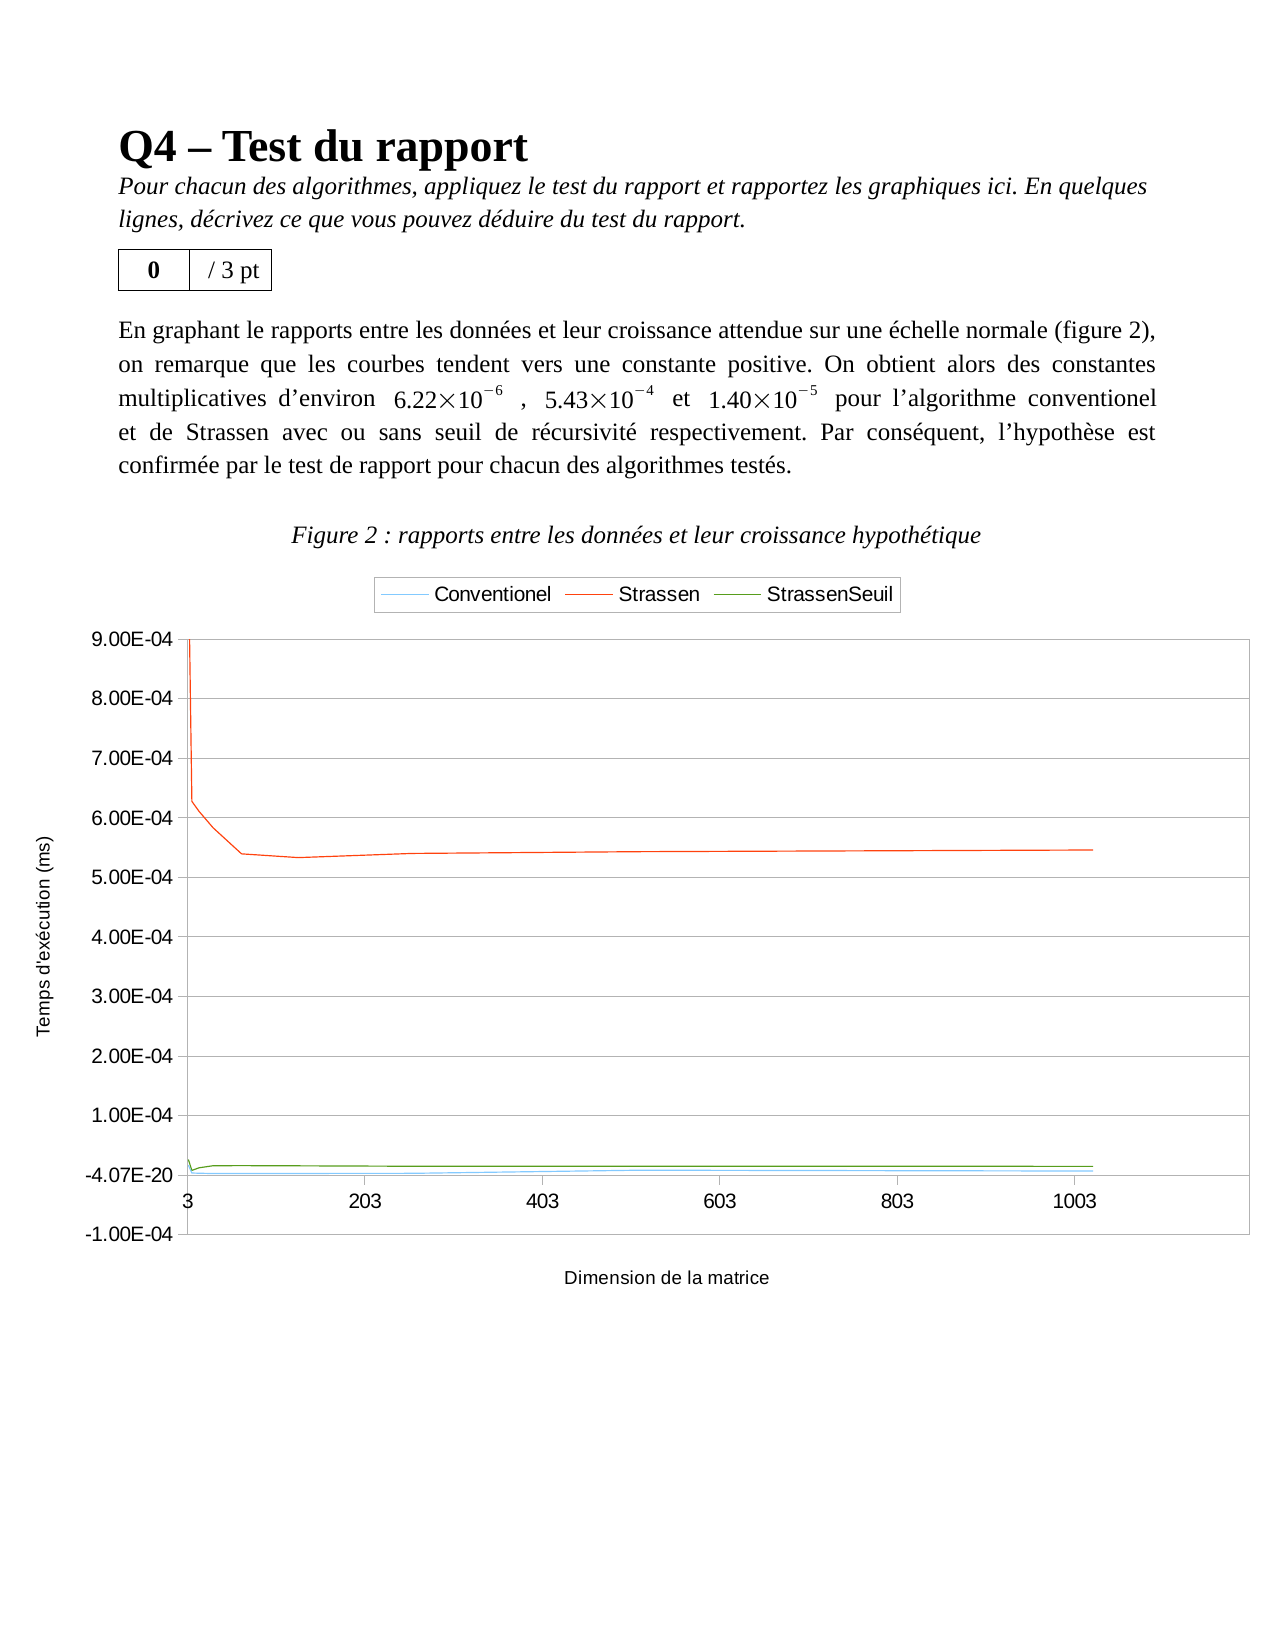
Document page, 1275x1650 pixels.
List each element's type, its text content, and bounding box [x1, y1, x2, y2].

table_header / 3 pt [190, 250, 271, 290]
text En graphant le rapports entre les données et leur croissance attendue sur une échelle normale (figure 2), on remarque que les courbes tendent vers une constante positive. On obtient alors des constantes multiplicatives d’environ,etpour l’algorithme conventionel et de Strassen avec ou sans seuil de récursivité respectivement. Par conséquent, l’hypothèse est confirmée par le test de rapport pour chacun des algorithmes testés. [118, 316, 1157, 479]
text Figure 2 : rapports entre les données et leur croissance hypothétique [118, 521, 1157, 549]
table_header 0 [119, 250, 189, 290]
text Pour chacun des algorithmes, appliquez le test du rapport et rapportez les graphiques ici. En quelques lignes, décrivez ce que vous pouvez déduire du test du rapport. [118, 171, 1157, 233]
subtitle Q4 – Test du rapport [118, 118, 1157, 171]
